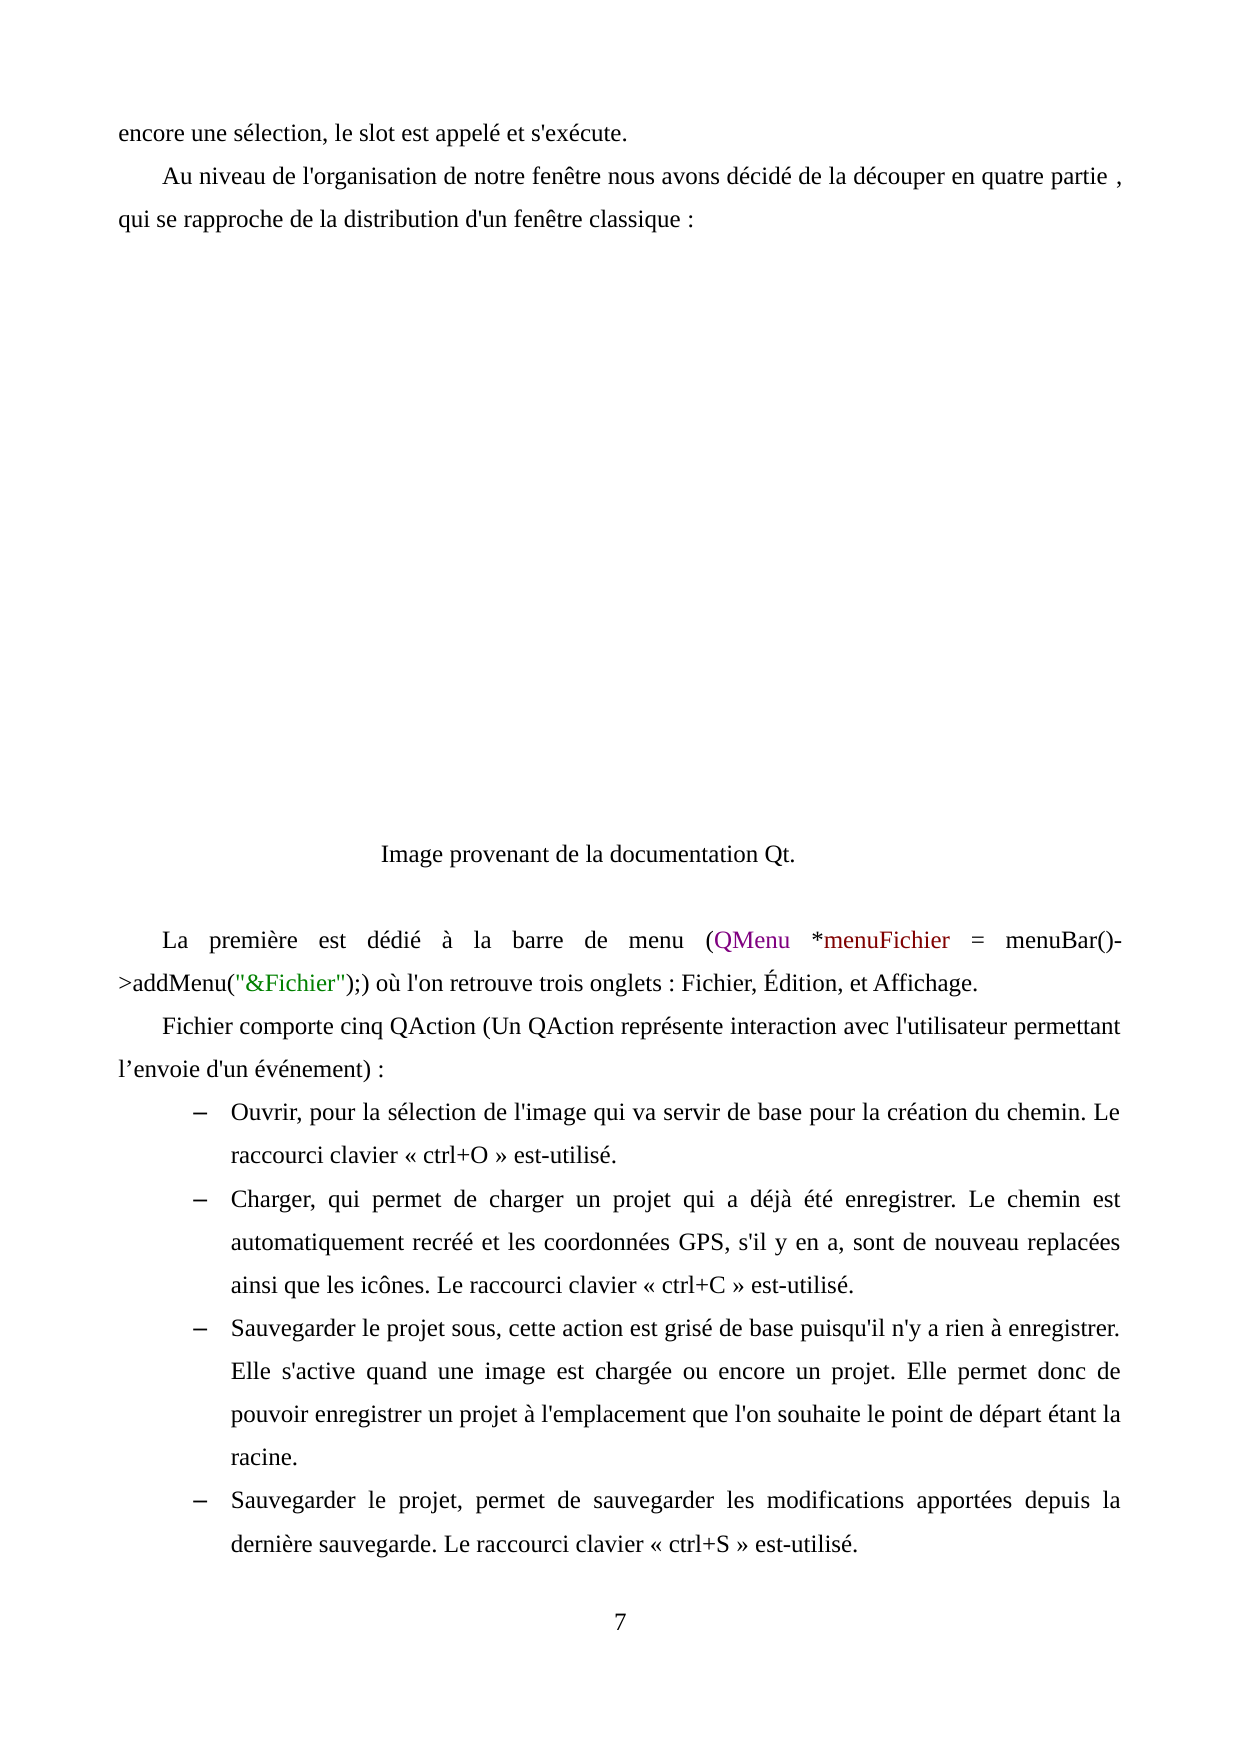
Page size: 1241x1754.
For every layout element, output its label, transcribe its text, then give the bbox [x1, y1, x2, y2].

text La première est dédié à la barre de menu (QMenu *menuFichier = menuBar()->addMenu("&Fichier");) où l'on retrouve trois onglets : Fichier, Édition, et Affichage. [118, 925, 1122, 997]
list Charger, qui permet de charger un projet qui a déjà été enregistrer. Le chemin est automatiquement recréé et les coordonnées GPS, s'il y en a, sont de nouveau replacées ainsi que les icônes. Le raccourci clavier « ctrl+C » est-utilisé. [193, 1184, 1122, 1299]
list Ouvrir, pour la sélection de l'image qui va servir de base pour la création du chemin. Le raccourci clavier « ctrl+O » est-utilisé. [193, 1097, 1122, 1169]
list Sauvegarder le projet, permet de sauvegarder les modifications apportées depuis la dernière sauvegarde. Le raccourci clavier « ctrl+S » est-utilisé. [193, 1486, 1122, 1557]
text Image provenant de la documentation Qt. [118, 839, 1122, 867]
text Fichier comporte cinq QAction (Un QAction représente interaction avec l'utilisateur permettant l’envoie d'un événement) : [118, 1011, 1122, 1083]
text encore une sélection, le slot est appelé et s'exécute. [118, 118, 1122, 147]
list Sauvegarder le projet sous, cette action est grisé de base puisqu'il n'y a rien à enregistrer. Elle s'active quand une image est chargée ou encore un projet. Elle permet donc de pouvoir enregistrer un projet à l'emplacement que l'on souhaite le point de départ étant la racine. [193, 1313, 1122, 1471]
text Au niveau de l'organisation de notre fenêtre nous avons décidé de la découper en quatre partie , qui se rapproche de la distribution d'un fenêtre classique : [118, 161, 1122, 233]
